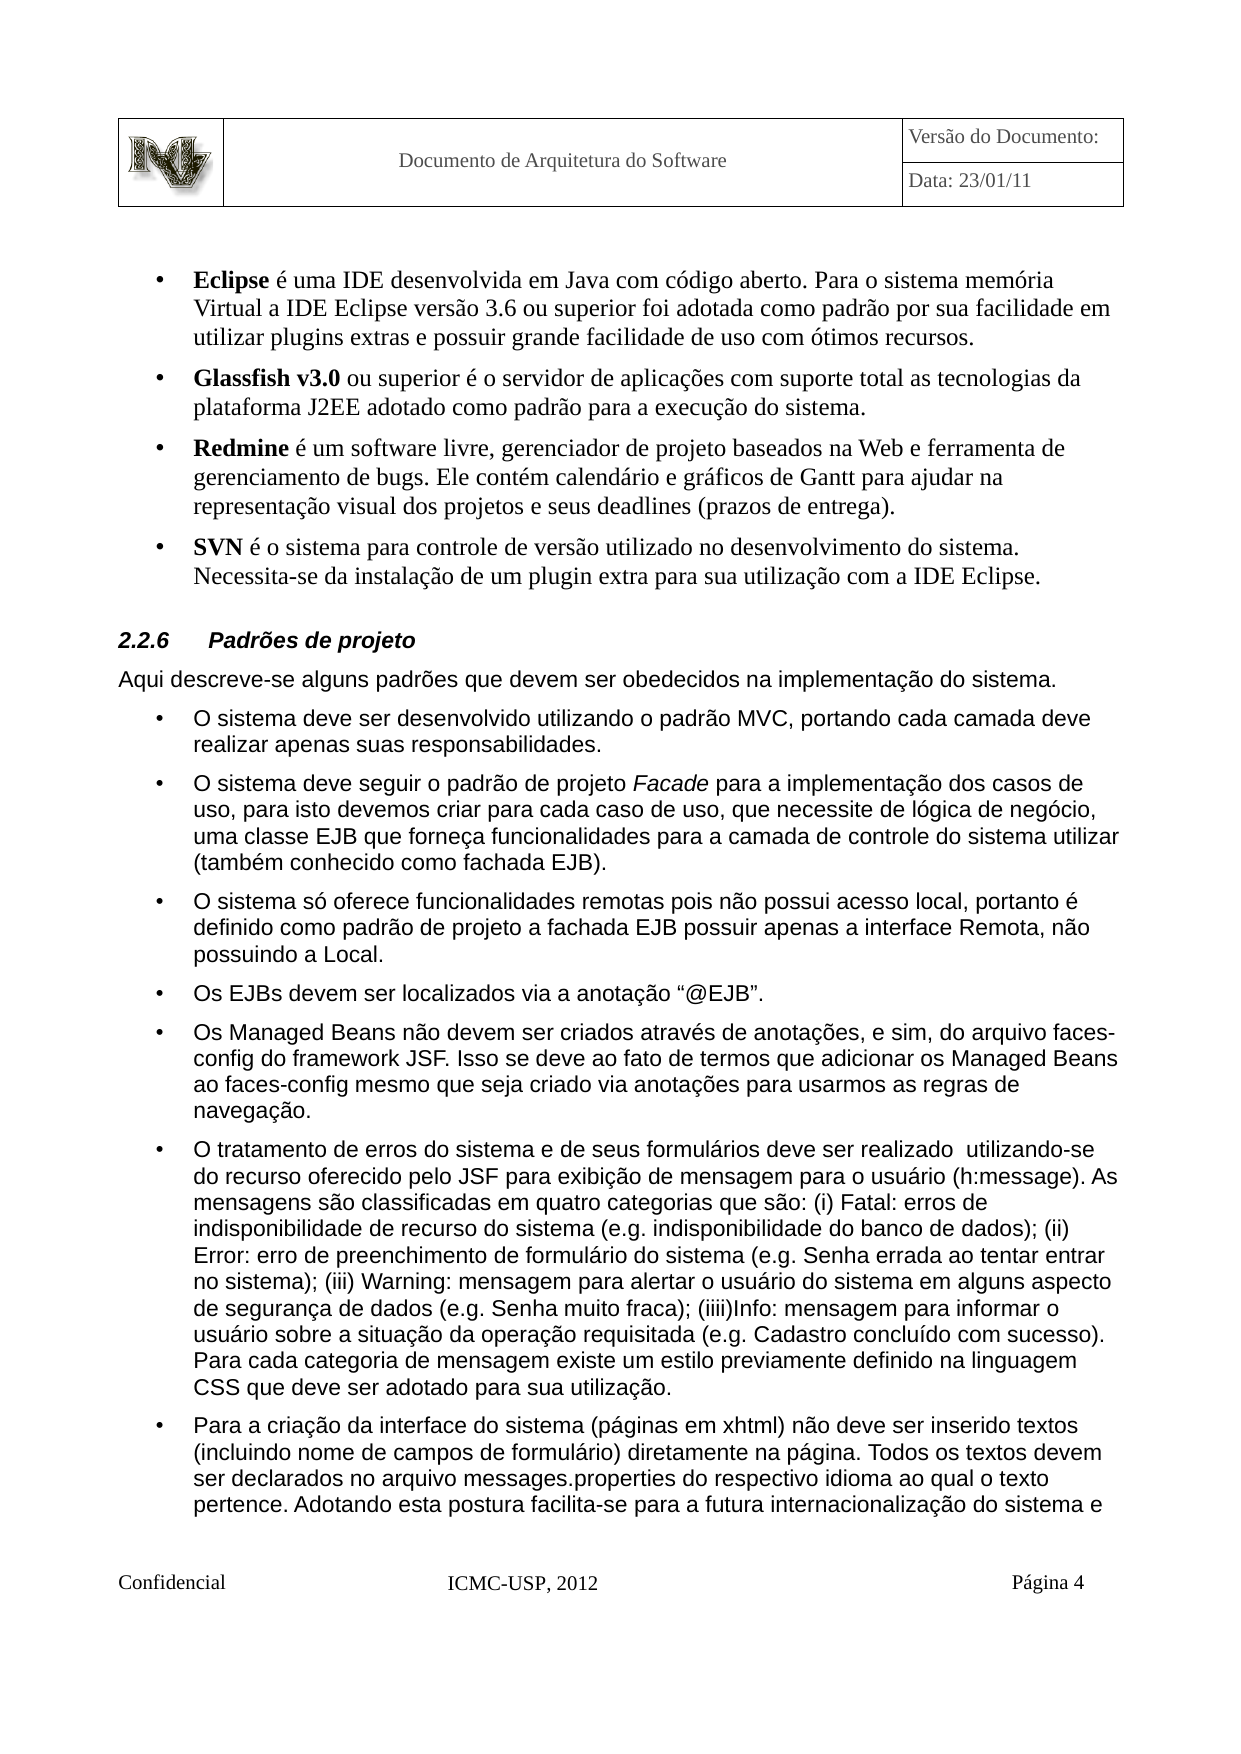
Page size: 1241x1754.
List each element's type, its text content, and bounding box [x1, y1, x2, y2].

list Os EJBs devem ser localizados via a anotação “@EJB”. [156, 979, 1122, 1006]
text Aqui descreve-se alguns padrões que devem ser obedecidos na implementação do sistema. [118, 666, 1122, 692]
list O tratamento de erros do sistema e de seus formulários deve ser realizado utilizando-se do recurso oferecido pelo JSF para exibição de mensagem para o usuário (h:message). As mensagens são classificadas em quatro categorias que são: (i) Fatal: erros de indisponibilidade de recurso do sistema (e.g. indisponibilidade do banco de dados); (ii) Error: erro de preenchimento de formulário do sistema (e.g. Senha errada ao tentar entrar no sistema); (iii) Warning: mensagem para alertar o usuário do sistema em alguns aspecto de segurança de dados (e.g. Senha muito fraca); (iiii)Info: mensagem para informar o usuário sobre a situação da operação requisitada (e.g. Cadastro concluído com sucesso). Para cada categoria de mensagem existe um estilo previamente definido na linguagem CSS que deve ser adotado para sua utilização. [156, 1136, 1122, 1400]
list Para a criação da interface do sistema (páginas em xhtml) não deve ser inserido textos (incluindo nome de campos de formulário) diretamente na página. Todos os textos devem ser declarados no arquivo messages.properties do respectivo idioma ao qual o texto pertence. Adotando esta postura facilita-se para a futura internacionalização do sistema e [156, 1412, 1122, 1518]
list Eclipse é uma IDE desenvolvida em Java com código aberto. Para o sistema memória Virtual a IDE Eclipse versão 3.6 ou superior foi adotada como padrão por sua facilidade em utilizar plugins extras e possuir grande facilidade de uso com ótimos recursos. [156, 265, 1122, 351]
list O sistema deve ser desenvolvido utilizando o padrão MVC, portando cada camada deve realizar apenas suas responsabilidades. [156, 705, 1122, 758]
list O sistema deve seguir o padrão de projeto Facade para a implementação dos casos de uso, para isto devemos criar para cada caso de uso, que necessite de lógica de negócio, uma classe EJB que forneça funcionalidades para a camada de controle do sistema utilizar (também conhecido como fachada EJB). [156, 770, 1122, 876]
list Redmine é um software livre, gerenciador de projeto baseados na Web e ferramenta de gerenciamento de bugs. Ele contém calendário e gráficos de Gantt para ajudar na representação visual dos projetos e seus deadlines (prazos de entrega). [156, 433, 1122, 520]
picture [123, 125, 214, 200]
list SVN é o sistema para controle de versão utilizado no desenvolvimento do sistema. Necessita-se da instalação de um plugin extra para sua utilização com a IDE Eclipse. [156, 532, 1122, 590]
subtitle Padrões de projeto [118, 627, 1122, 653]
list Os Managed Beans não devem ser criados através de anotações, e sim, do arquivo faces-config do framework JSF. Isso se deve ao fato de termos que adicionar os Managed Beans ao faces-config mesmo que seja criado via anotações para usarmos as regras de navegação. [156, 1018, 1122, 1124]
list O sistema só oferece funcionalidades remotas pois não possui acesso local, portanto é definido como padrão de projeto a fachada EJB possuir apenas a interface Remota, não possuindo a Local. [156, 888, 1122, 967]
list Glassfish v3.0 ou superior é o servidor de aplicações com suporte total as tecnologias da plataforma J2EE adotado como padrão para a execução do sistema. [156, 363, 1122, 421]
